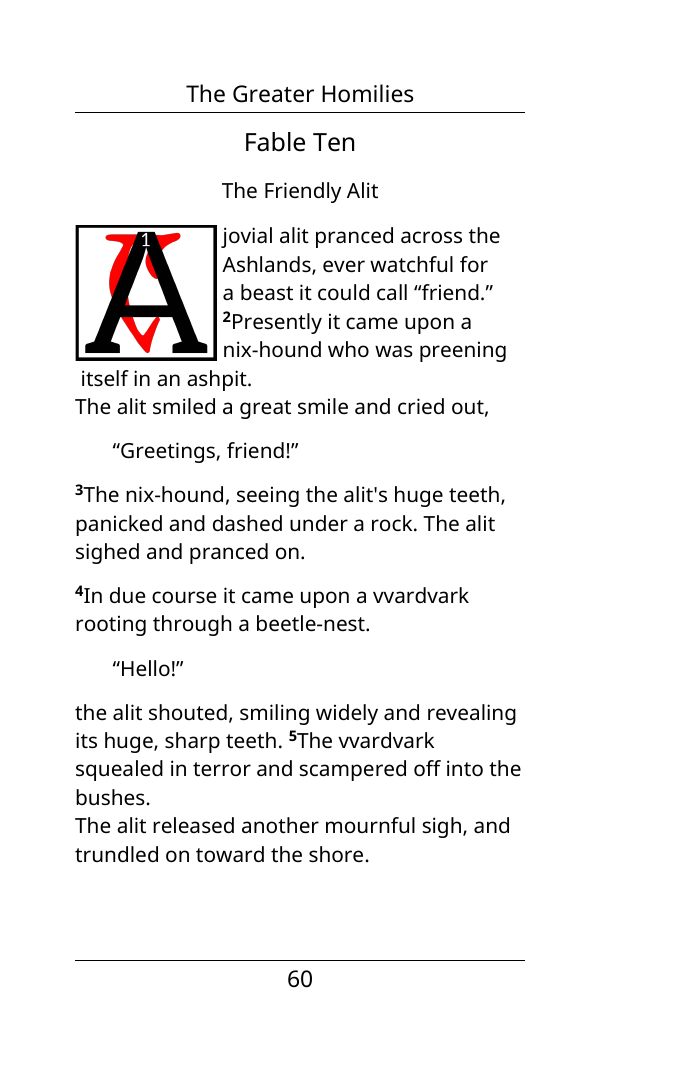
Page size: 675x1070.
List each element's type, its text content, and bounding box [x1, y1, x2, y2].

text the alit shouted, smiling widely and revealing its huge, sharp teeth. 5The vvardvark squealed in terror and scampered off into the bushes. The alit released another mournful sigh, and trundled on toward the shore. [75, 698, 525, 868]
text The alit smiled a great smile and cried out, [75, 392, 525, 421]
text Fable Ten [75, 125, 525, 159]
text “Greetings, friend!” [112, 436, 487, 464]
picture [75, 225, 217, 361]
text 4In due course it came upon a vvardvark rooting through a beetle-nest. [75, 581, 525, 638]
text a beast it could call “friend.” [217, 278, 525, 307]
text nix-hound who was preening [75, 335, 525, 364]
text jovial alit pranced across the [75, 221, 525, 250]
text Ashlands, ever watchful for [217, 250, 525, 278]
text 2Presently it came upon a [217, 307, 525, 335]
text The Friendly Alit [75, 176, 525, 204]
text itself in an ashpit. [75, 364, 525, 392]
text “Hello!” [112, 654, 487, 682]
text 3The nix-hound, seeing the alit's huge teeth, panicked and dashed under a rock. The alit sighed and pranced on. [75, 480, 525, 566]
